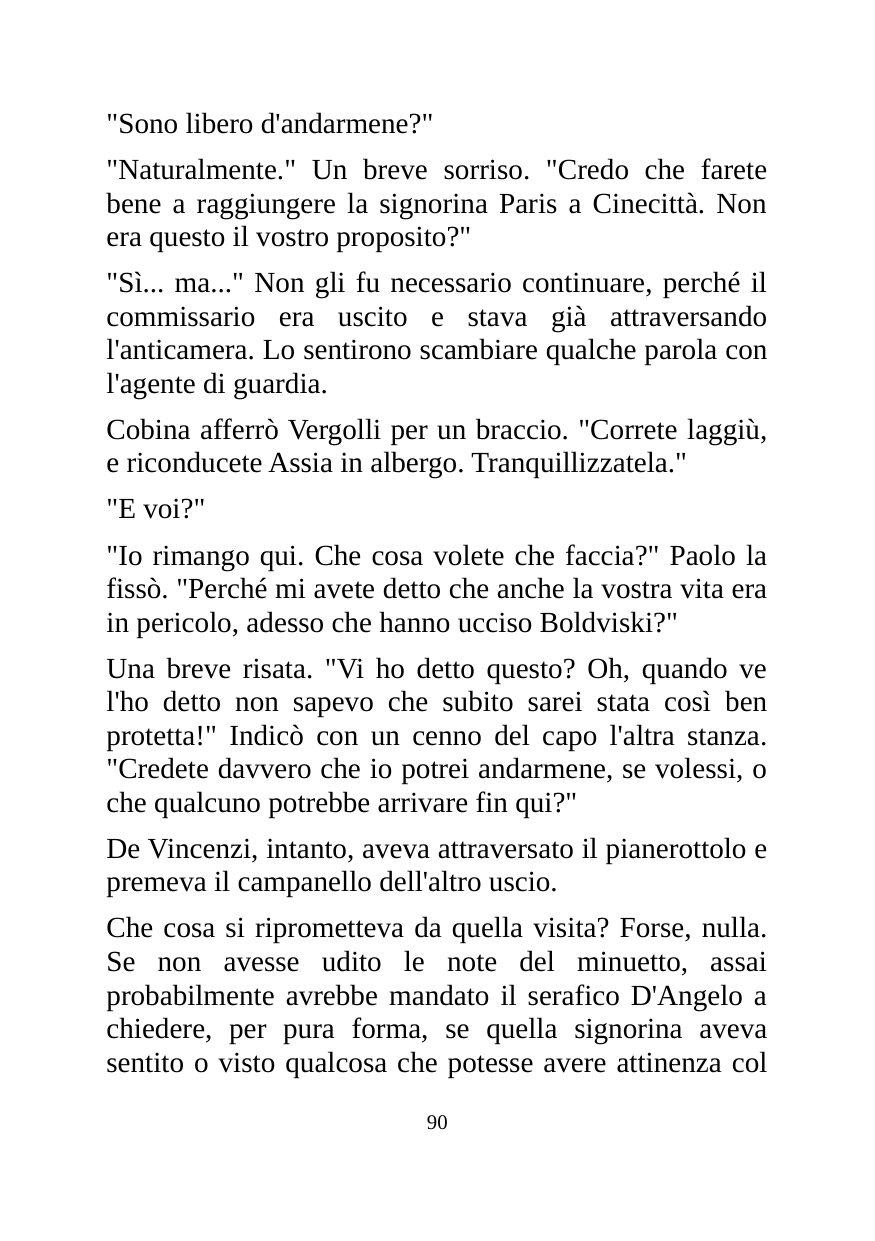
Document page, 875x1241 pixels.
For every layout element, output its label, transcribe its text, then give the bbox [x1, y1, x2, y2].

text "E voi?" [106, 492, 768, 525]
text "Sì... ma..." Non gli fu necessario continuare, perché il commissario era uscito e stava già attraversando l'anticamera. Lo sentirono scambiare qualche parola con l'agente di guardia. [106, 265, 768, 399]
text Che cosa si riprometteva da quella visita? Forse, nulla. Se non avesse udito le note del minuetto, assai probabilmente avrebbe mandato il serafico D'Angelo a chiedere, per pura forma, se quella signorina aveva sentito o visto qualcosa che potesse avere attinenza col [106, 911, 768, 1078]
text "Sono libero d'andarmene?" [106, 106, 768, 140]
text Cobina afferrò Vergolli per un braccio. "Correte laggiù, e riconducete Assia in albergo. Tranquillizzatela." [106, 412, 768, 479]
text De Vincenzi, intanto, aveva attraversato il pianerottolo e premeva il campanello dell'altro uscio. [106, 831, 768, 898]
text "Io rimango qui. Che cosa volete che faccia?" Paolo la fissò. "Perché mi avete detto che anche la vostra vita era in pericolo, adesso che hanno ucciso Boldviski?" [106, 538, 768, 638]
text "Naturalmente." Un breve sorriso. "Credo che farete bene a raggiungere la signorina Paris a Cinecittà. Non era questo il vostro proposito?" [106, 152, 768, 253]
text Una breve risata. "Vi ho detto questo? Oh, quando ve l'ho detto non sapevo che subito sarei stata così ben protetta!" Indicò con un cenno del capo l'altra stanza. "Credete davvero che io potrei andarmene, se volessi, o che qualcuno potrebbe arrivare fin qui?" [106, 651, 768, 818]
